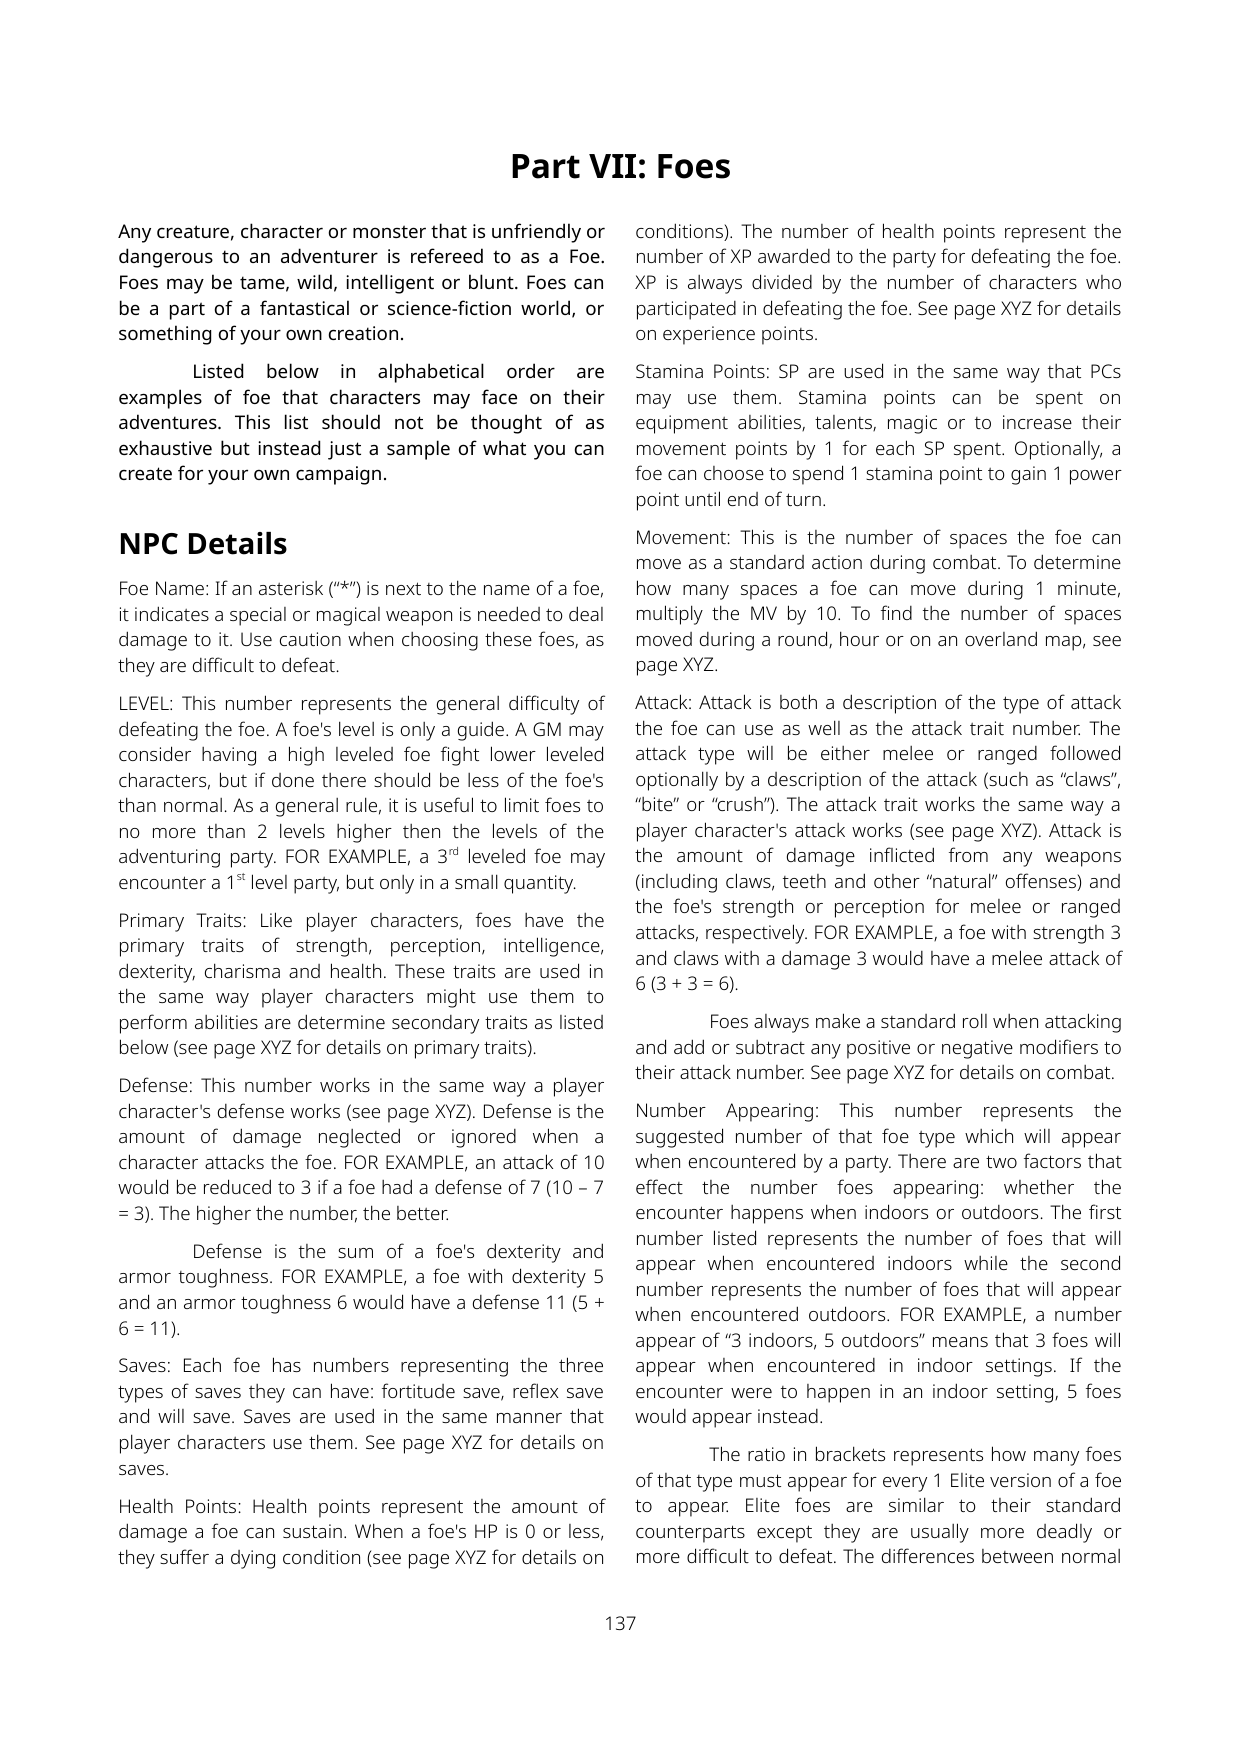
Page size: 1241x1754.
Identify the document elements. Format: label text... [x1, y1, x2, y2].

text Stamina Points: SP are used in the same way that PCs may use them. Stamina points can be spent on equipment abilities, talents, magic or to increase their movement points by 1 for each SP spent. Optionally, a foe can choose to spend 1 stamina point to gain 1 power point until end of turn. [635, 358, 1122, 512]
text Defense: This number works in the same way a player character's defense works (see page XYZ). Defense is the amount of damage neglected or ignored when a character attacks the foe. FOR EXAMPLE, an attack of 10 would be reduced to 3 if a foe had a defense of 7 (10 – 7 = 3). The higher the number, the better. [118, 1073, 605, 1226]
text Attack: Attack is both a description of the type of attack the foe can use as well as the attack trait number. The attack type will be either melee or ranged followed optionally by a description of the attack (such as “claws”, “bite” or “crush”). The attack trait works the same way a player character's attack works (see page XYZ). Attack is the amount of damage inflicted from any weapons (including claws, teeth and other “natural” offenses) and the foe's strength or perception for melee or ranged attacks, respectively. FOR EXAMPLE, a foe with strength 3 and claws with a damage 3 would have a melee attack of 6 (3 + 3 = 6). [635, 690, 1122, 996]
text Health Points: Health points represent the amount of damage a foe can sustain. When a foe's HP is 0 or less, they suffer a dying condition (see page XYZ for details on [118, 1493, 605, 1569]
text Listed below in alphabetical order are examples of foe that characters may face on their adventures. This list should not be thought of as exhaustive but instead just a sample of what you can create for your own campaign. [118, 358, 605, 486]
text LEVEL: This number represents the general difficulty of defeating the foe. A foe's level is only a guide. A GM may consider having a high leveled foe fight lower leveled characters, but if done there should be less of the foe's than normal. As a general rule, it is useful to limit foes to no more than 2 levels higher then the levels of the adventuring party. FOR EXAMPLE, a 3rd leveled foe may encounter a 1st level party, but only in a small quantity. [118, 690, 605, 894]
text Saves: Each foe has numbers representing the three types of saves they can have: fortitude save, reflex save and will save. Saves are used in the same manner that player characters use them. See page XYZ for details on saves. [118, 1353, 605, 1480]
text Number Appearing: This number represents the suggested number of that foe type which will appear when encountered by a party. There are two factors that effect the number foes appearing: whether the encounter happens when indoors or outdoors. The first number listed represents the number of foes that will appear when encountered indoors while the second number represents the number of foes that will appear when encountered outdoors. FOR EXAMPLE, a number appear of “3 indoors, 5 outdoors” means that 3 foes will appear when encountered in indoor settings. If the encounter were to happen in an indoor setting, 5 foes would appear instead. [635, 1097, 1122, 1429]
text Movement: This is the number of spaces the foe can move as a standard action during combat. To determine how many spaces a foe can move during 1 minute, multiply the MV by 10. To find the number of spaces moved during a round, hour or on an overland map, see page XYZ. [635, 524, 1122, 677]
text Defense is the sum of a foe's dexterity and armor toughness. FOR EXAMPLE, a foe with dexterity 5 and an armor toughness 6 would have a defense 11 (5 + 6 = 11). [118, 1238, 605, 1340]
text The ratio in brackets represents how many foes of that type must appear for every 1 Elite version of a foe to appear. Elite foes are similar to their standard counterparts except they are usually more deadly or more difficult to defeat. The differences between normal [635, 1442, 1122, 1569]
text conditions). The number of health points represent the number of XP awarded to the party for defeating the foe. XP is always divided by the number of characters who participated in defeating the foe. See page XYZ for details on experience points. [635, 218, 1122, 346]
subtitle NPC Details [118, 523, 605, 563]
text Primary Traits: Like player characters, foes have the primary traits of strength, perception, intelligence, dexterity, charisma and health. These traits are used in the same way player characters might use them to perform abilities are determine secondary traits as listed below (see page XYZ for details on primary traits). [118, 907, 605, 1060]
text Foe Name: If an asterisk (“*”) is next to the name of a foe, it indicates a special or magical weapon is needed to deal damage to it. Use caution when choosing these foes, as they are difficult to defeat. [118, 576, 605, 678]
text Any creature, character or monster that is unfriendly or dangerous to an adventurer is refereed to as a Foe. Foes may be tame, wild, intelligent or blunt. Foes can be a part of a fantastical or science-fiction world, or something of your own creation. [118, 218, 605, 346]
text Foes always make a standard roll when attacking and add or subtract any positive or negative modifiers to their attack number. See page XYZ for details on combat. [635, 1008, 1122, 1085]
